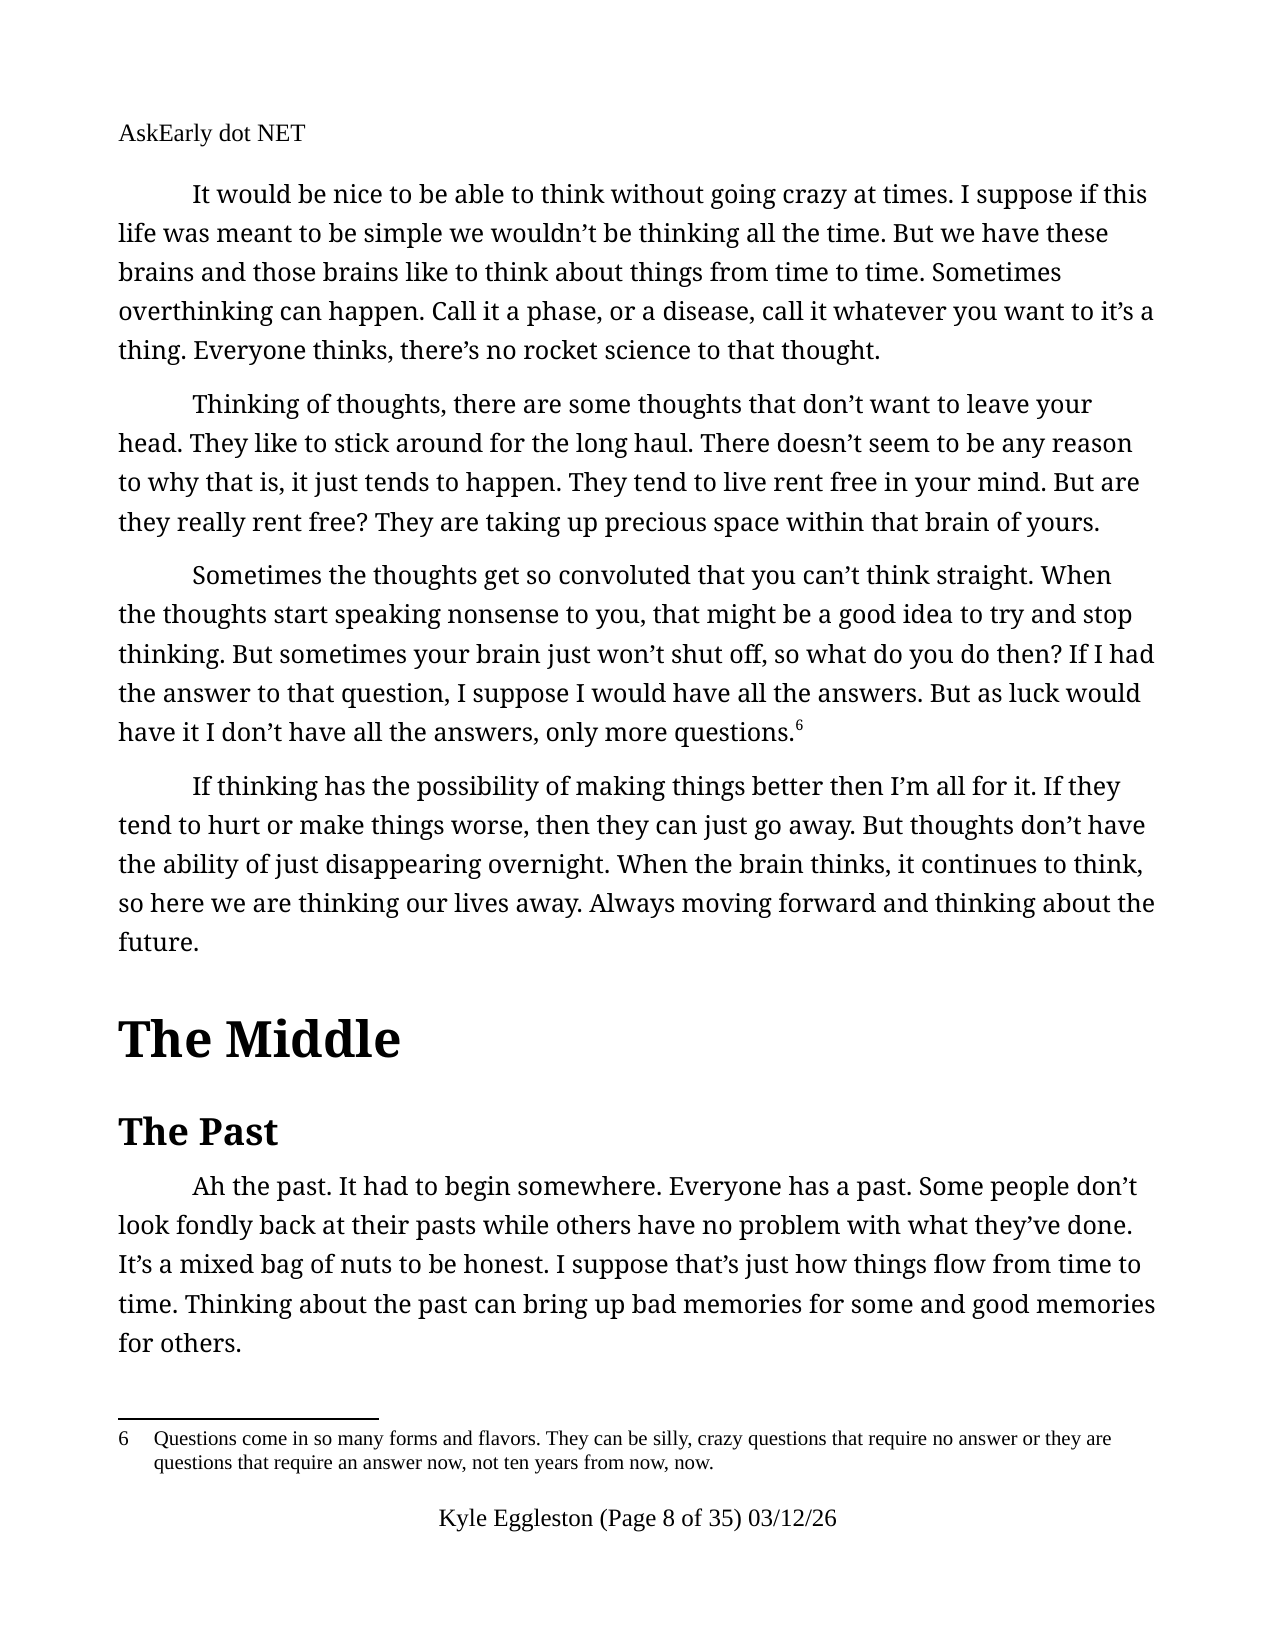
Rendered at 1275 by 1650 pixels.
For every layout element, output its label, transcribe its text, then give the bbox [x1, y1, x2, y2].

text It would be nice to be able to think without going crazy at times. I suppose if this life was meant to be simple we wouldn’t be thinking all the time. But we have these brains and those brains like to think about things from time to time. Sometimes overthinking can happen. Call it a phase, or a disease, call it whatever you want to it’s a thing. Everyone thinks, there’s no rocket science to that thought. [118, 176, 1157, 367]
text Ah the past. It had to begin somewhere. Everyone has a past. Some people don’t look fondly back at their pasts while others have no problem with what they’ve done. It’s a mixed bag of nuts to be honest. I suppose that’s just how things flow from time to time. Thinking about the past can bring up bad memories for some and good memories for others. [118, 1169, 1157, 1359]
subtitle The Past [118, 1105, 1157, 1156]
text Questions come in so many forms and flavors. They can be silly, crazy questions that require no answer or they are questions that require an answer now, not ten years from now, now. [118, 1426, 1157, 1474]
text If thinking has the possibility of making things better then I’m all for it. If they tend to hurt or make things worse, then they can just go away. But thoughts don’t have the ability of just disappearing overnight. When the brain thinks, it continues to think, so here we are thinking our lives away. Always moving forward and thinking about the future. [118, 768, 1157, 959]
subtitle The Middle [118, 1004, 1157, 1072]
text Sometimes the thoughts get so convoluted that you can’t think straight. When the thoughts start speaking nonsense to you, that might be a good idea to try and stop thinking. But sometimes your brain just won’t shut off, so what do you do then? If I had the answer to that question, I suppose I would have all the answers. But as luck would have it I don’t have all the answers, only more questions. [118, 558, 1157, 749]
text Thinking of thoughts, there are some thoughts that don’t want to leave your head. They like to stick around for the long haul. There doesn’t seem to be any reason to why that is, it just tends to happen. They tend to live rent free in your mind. But are they really rent free? They are taking up precious space within that brain of yours. [118, 387, 1157, 538]
